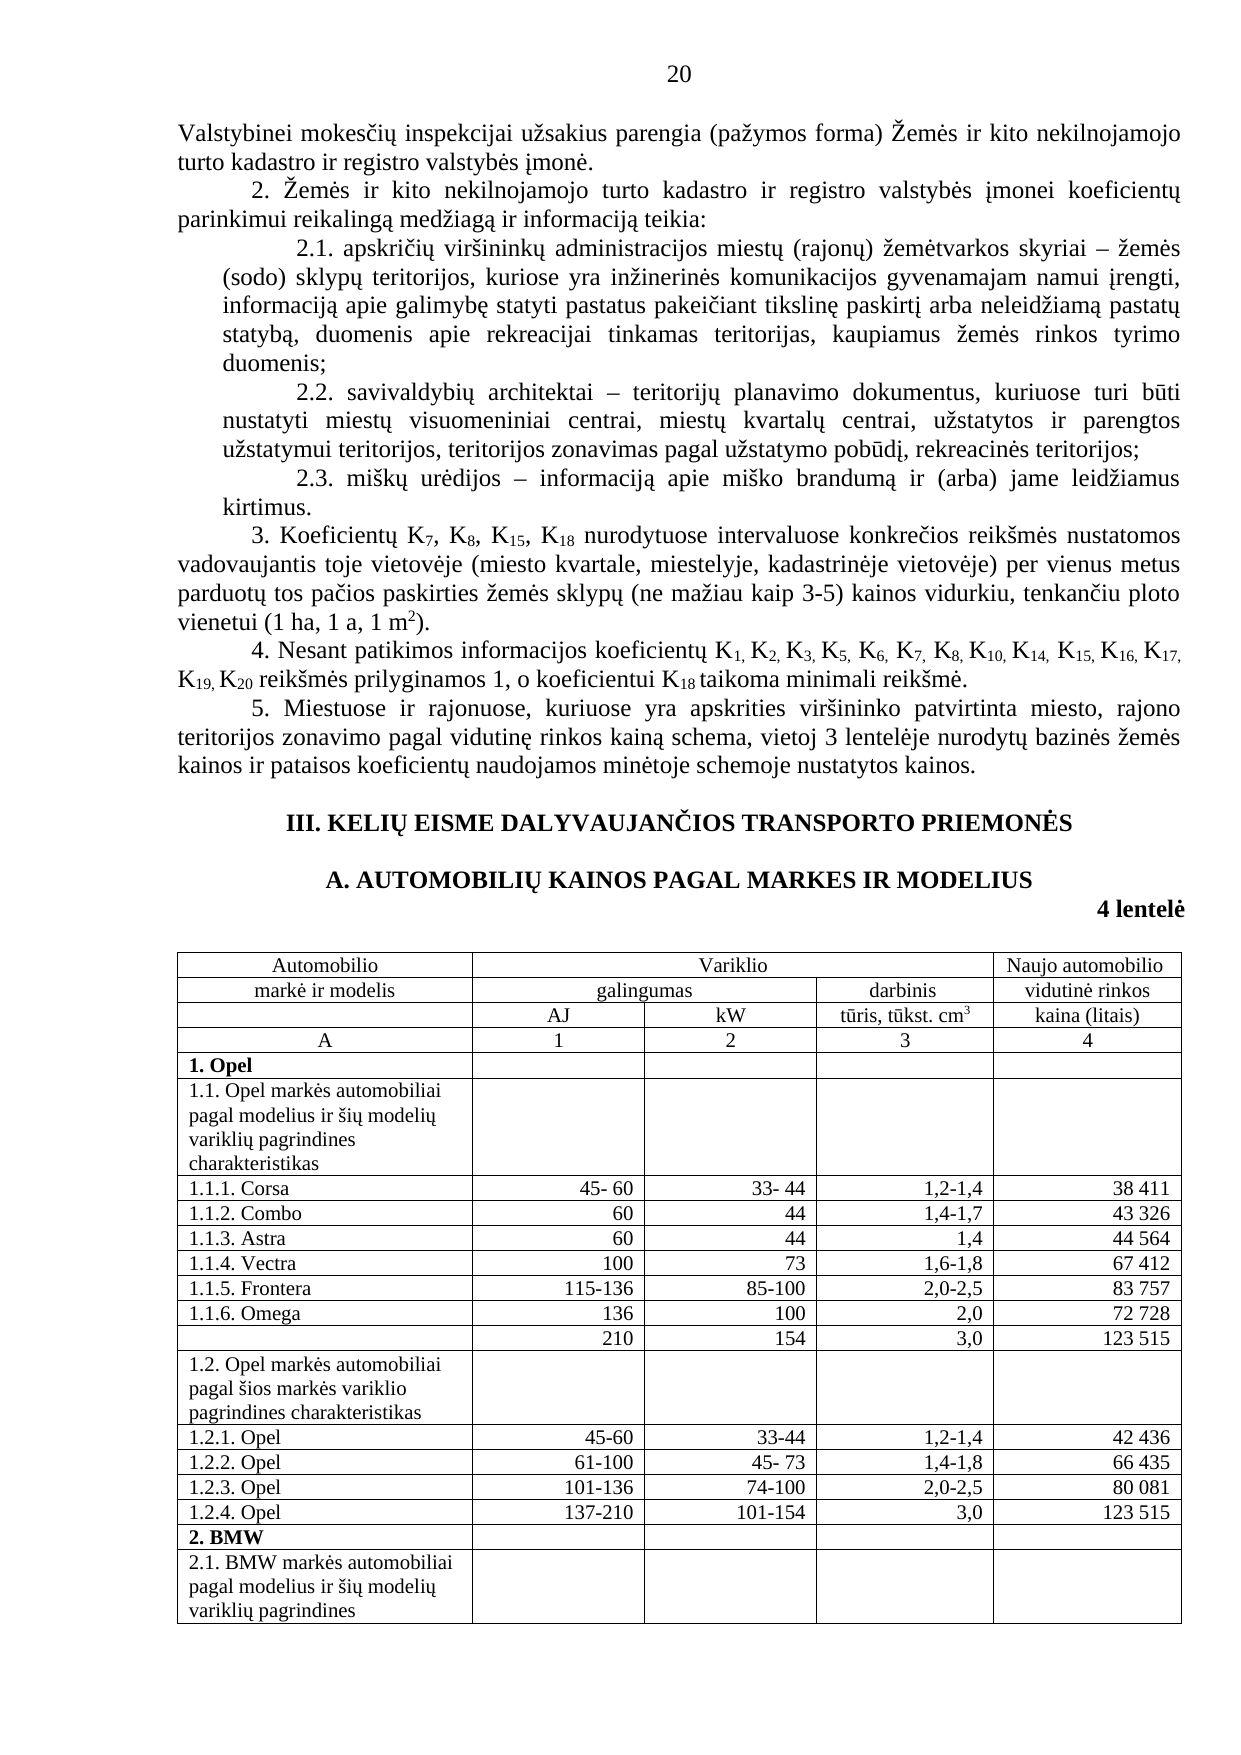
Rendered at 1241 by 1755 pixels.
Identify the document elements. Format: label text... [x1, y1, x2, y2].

table_cell 33- 44 [645, 1176, 816, 1200]
table_cell 101-154 [645, 1500, 816, 1524]
table_cell 83 757 [994, 1276, 1181, 1300]
table_cell 80 081 [994, 1475, 1181, 1499]
table_cell [473, 1525, 644, 1549]
table_cell 123 515 [994, 1500, 1181, 1524]
table_cell 136 [473, 1301, 644, 1325]
table_cell 1,4 [817, 1226, 993, 1250]
table_cell 2.1. BMW markės automobiliai pagal modelius ir šių modelių variklių pagrindines [178, 1550, 472, 1622]
table_cell [645, 1525, 816, 1549]
table_cell 45- 73 [645, 1450, 816, 1474]
text 4 lentelė [177, 894, 1185, 923]
table_cell markė ir modelis [178, 978, 472, 1002]
table_cell AJ [473, 1003, 644, 1027]
table_cell 1.2.4. Opel [178, 1500, 472, 1524]
table_cell 137-210 [473, 1500, 644, 1524]
text 2.3. miškų urėdijos – informaciją apie miško brandumą ir (arba) jame leidžiamus kirtimus. [222, 463, 1181, 521]
table_cell 3,0 [817, 1326, 993, 1350]
text 5. Miestuose ir rajonuose, kuriuose yra apskrities viršininko patvirtinta miesto, rajono teritorijos zonavimo pagal vidutinę rinkos kainą schema, vietoj 3 lentelėje nurodytų bazinės žemės kainos ir pataisos koeficientų naudojamos minėtoje schemoje nustatytos kainos. [177, 693, 1181, 779]
table_header Automobilio [178, 953, 472, 977]
table_header Variklio [473, 953, 993, 977]
table_cell 1.1.2. Combo [178, 1201, 472, 1225]
table_cell 1,4-1,7 [817, 1201, 993, 1225]
table_cell 2 [645, 1028, 816, 1052]
table_cell 85-100 [645, 1276, 816, 1300]
table_header Naujo automobilio [994, 953, 1181, 977]
table_cell 4 [994, 1028, 1181, 1052]
table_cell 73 [645, 1251, 816, 1275]
table_cell 1,2-1,4 [817, 1176, 993, 1200]
table_cell 33-44 [645, 1425, 816, 1449]
table_cell 44 [645, 1201, 816, 1225]
table_cell 100 [645, 1301, 816, 1325]
table_cell kaina (litais) [994, 1003, 1181, 1027]
table_cell 61-100 [473, 1450, 644, 1474]
table_cell 1,2-1,4 [817, 1425, 993, 1449]
table_cell 44 564 [994, 1226, 1181, 1250]
table_cell 1.1. Opel markės automobiliai pagal modelius ir šių modelių variklių pagrindines charakteristikas [178, 1079, 472, 1175]
table_cell [645, 1351, 816, 1424]
text 2. Žemės ir kito nekilnojamojo turto kadastro ir registro valstybės įmonei koeficientų parinkimui reikalingą medžiagą ir informaciją teikia: [177, 176, 1181, 233]
table_cell [817, 1053, 993, 1077]
table_cell 60 [473, 1201, 644, 1225]
text 2.1. apskričių viršininkų administracijos miestų (rajonų) žemėtvarkos skyriai – žemės (sodo) sklypų teritorijos, kuriose yra inžinerinės komunikacijos gyvenamajam namui įrengti, informaciją apie galimybę statyti pastatus pakeičiant tikslinę paskirtį arba neleidžiamą pastatų statybą, duomenis apie rekreacijai tinkamas teritorijas, kaupiamus žemės rinkos tyrimo duomenis; [222, 233, 1181, 377]
table_cell [473, 1079, 644, 1175]
text III. KELIŲ EISME DALYVAUJANČIOS TRANSPORTO PRIEMONĖS [177, 808, 1181, 837]
table_cell 154 [645, 1326, 816, 1350]
table_cell 1.1.4. Vectra [178, 1251, 472, 1275]
table_cell 2,0-2,5 [817, 1276, 993, 1300]
table_cell 74-100 [645, 1475, 816, 1499]
table_cell [178, 1003, 472, 1027]
table_cell 1. Opel [178, 1053, 472, 1077]
table_cell [645, 1079, 816, 1175]
table_cell [994, 1053, 1181, 1077]
table_cell A [178, 1028, 472, 1052]
table_cell 1.2.2. Opel [178, 1450, 472, 1474]
text Valstybinei mokesčių inspekcijai užsakius parengia (pažymos forma) Žemės ir kito nekilnojamojo turto kadastro ir registro valstybės įmonė. [177, 118, 1181, 176]
table_cell [473, 1351, 644, 1424]
table_cell [817, 1351, 993, 1424]
table_cell [994, 1351, 1181, 1424]
text 3. Koeficientų K7, K8, K15, K18 nurodytuose intervaluose konkrečios reikšmės nustatomos vadovaujantis toje vietovėje (miesto kvartale, miestelyje, kadastrinėje vietovėje) per vienus metus parduotų tos pačios paskirties žemės sklypų (ne mažiau kaip 3-5) kainos vidurkiu, tenkančiu ploto vienetui (1 ha, 1 a, 1 m2). [177, 521, 1181, 636]
table_cell [994, 1525, 1181, 1549]
table_cell 44 [645, 1226, 816, 1250]
table_cell 115-136 [473, 1276, 644, 1300]
text 2.2. savivaldybių architektai – teritorijų planavimo dokumentus, kuriuose turi būti nustatyti miestų visuomeniniai centrai, miestų kvartalų centrai, užstatytos ir parengtos užstatymui teritorijos, teritorijos zonavimas pagal užstatymo pobūdį, rekreacinės teritorijos; [222, 377, 1181, 463]
table_cell 123 515 [994, 1326, 1181, 1350]
table_cell 3 [817, 1028, 993, 1052]
text A. AUTOMOBILIŲ KAINOS PAGAL MARKES IR MODELIUS [177, 866, 1181, 894]
table_cell [645, 1053, 816, 1077]
table_cell [645, 1550, 816, 1622]
table_cell [994, 1550, 1181, 1622]
table_cell 2,0 [817, 1301, 993, 1325]
table_cell 1.1.3. Astra [178, 1226, 472, 1250]
table_cell kW [645, 1003, 816, 1027]
table_cell 67 412 [994, 1251, 1181, 1275]
table_cell 210 [473, 1326, 644, 1350]
table_cell 1.1.1. Corsa [178, 1176, 472, 1200]
text 4. Nesant patikimos informacijos koeficientų K1, K2, K3, K5, K6, K7, K8, K10, K14, K15, K16, K17, K19, K20 reikšmės prilyginamos 1, o koeficientui K18 taikoma minimali reikšmė. [177, 636, 1181, 693]
table_cell 60 [473, 1226, 644, 1250]
table_cell 72 728 [994, 1301, 1181, 1325]
table_cell 43 326 [994, 1201, 1181, 1225]
table_cell 1.1.5. Frontera [178, 1276, 472, 1300]
table_cell [178, 1326, 472, 1350]
table_cell 66 435 [994, 1450, 1181, 1474]
table_cell 2. BMW [178, 1525, 472, 1549]
table_cell [817, 1079, 993, 1175]
table_cell 1.2.1. Opel [178, 1425, 472, 1449]
table_cell [473, 1053, 644, 1077]
table_cell 45-60 [473, 1425, 644, 1449]
table_cell tūris, tūkst. cm3 [817, 1003, 993, 1027]
table_cell 1 [473, 1028, 644, 1052]
table_cell 1.2.3. Opel [178, 1475, 472, 1499]
table_cell 3,0 [817, 1500, 993, 1524]
table_cell [817, 1525, 993, 1549]
table_cell vidutinė rinkos [994, 978, 1181, 1002]
table_cell darbinis [817, 978, 993, 1002]
table_cell 2,0-2,5 [817, 1475, 993, 1499]
table_cell 1.1.6. Omega [178, 1301, 472, 1325]
table_cell 42 436 [994, 1425, 1181, 1449]
table_cell [994, 1079, 1181, 1175]
table_cell galingumas [473, 978, 816, 1002]
table_cell [817, 1550, 993, 1622]
table_cell 38 411 [994, 1176, 1181, 1200]
table_cell 101-136 [473, 1475, 644, 1499]
table_cell [473, 1550, 644, 1622]
table_cell 1.2. Opel markės automobiliai pagal šios markės variklio pagrindines charakteristikas [178, 1351, 472, 1424]
table_cell 100 [473, 1251, 644, 1275]
table_cell 1,6-1,8 [817, 1251, 993, 1275]
table_cell 1,4-1,8 [817, 1450, 993, 1474]
table_cell 45- 60 [473, 1176, 644, 1200]
